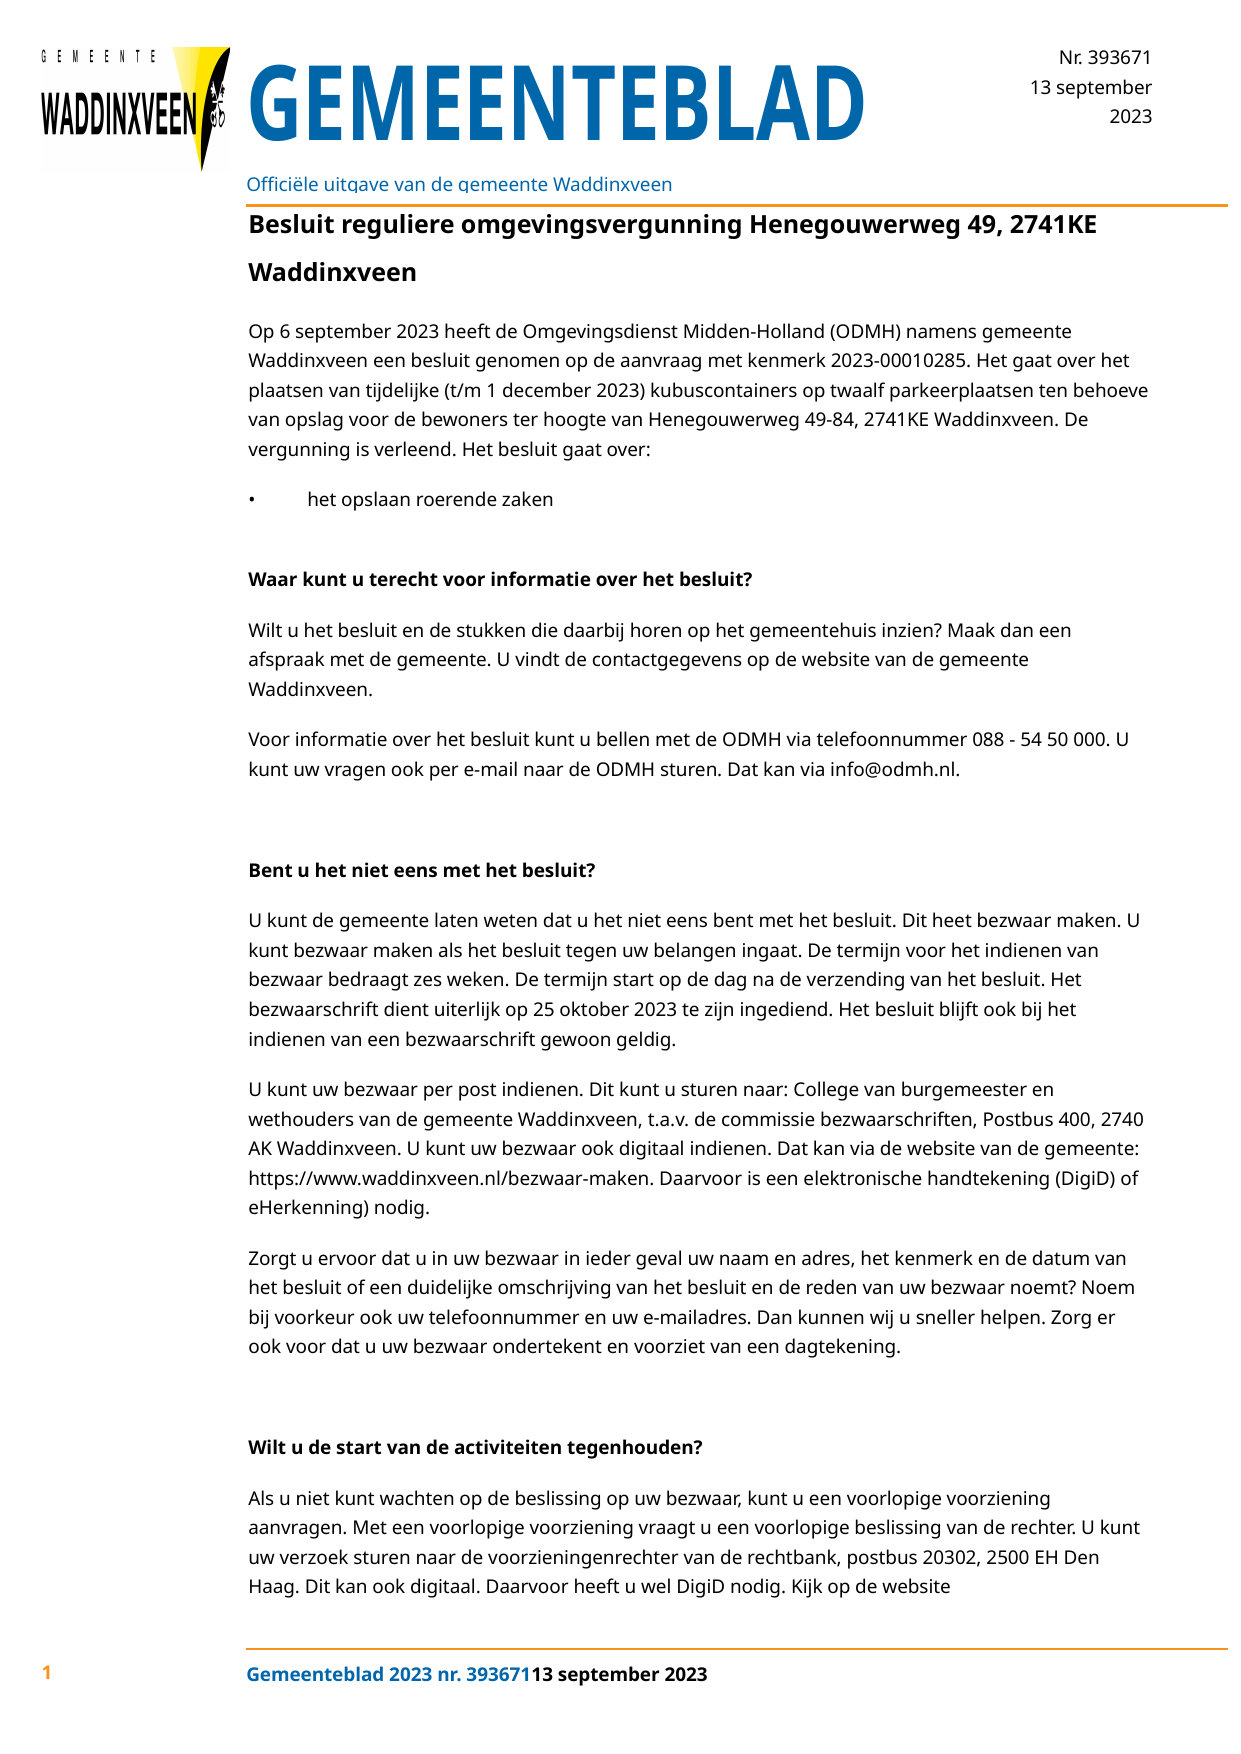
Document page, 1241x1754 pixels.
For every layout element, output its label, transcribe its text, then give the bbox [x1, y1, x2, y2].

picture [41, 47, 231, 172]
text Wilt u het besluit en de stukken die daarbij horen op het gemeentehuis inzien? Maak dan een afspraak met de gemeente. U vindt de contactgegevens op de website van de gemeente Waddinxveen. [248, 617, 1152, 702]
text Bent u het niet eens met het besluit? [248, 857, 1152, 883]
text Waar kunt u terecht voor informatie over het besluit? [248, 567, 1152, 592]
text U kunt de gemeente laten weten dat u het niet eens bent met het besluit. Dit heet bezwaar maken. U kunt bezwaar maken als het besluit tegen uw belangen ingaat. De termijn voor het indienen van bezwaar bedraagt zes weken. De termijn start op de dag na de verzending van het besluit. Het bezwaarschrift dient uiterlijk op 25 oktober 2023 te zijn ingediend. Het besluit blijft ook bij het indienen van een bezwaarschrift gewoon geldig. [248, 907, 1152, 1052]
text Voor informatie over het besluit kunt u bellen met de ODMH via telefoonnummer 088 - 54 50 000. U kunt uw vragen ook per e-mail naar de ODMH sturen. Dat kan via info@odmh.nl. [248, 727, 1152, 782]
text Zorgt u ervoor dat u in uw bezwaar in ieder geval uw naam en adres, het kenmerk en de datum van het besluit of een duidelijke omschrijving van het besluit en de reden van uw bezwaar noemt? Noem bij voorkeur ook uw telefoonnummer en uw e-mailadres. Dan kunnen wij u sneller helpen. Zorg er ook voor dat u uw bezwaar ondertekent en voorziet van een dagtekening. [248, 1245, 1152, 1359]
list het opslaan roerende zaken [248, 487, 1152, 512]
text Op 6 september 2023 heeft de Omgevingsdienst Midden-Holland (ODMH) namens gemeente Waddinxveen een besluit genomen op de aanvraag met kenmerk 2023-00010285. Het gaat over het plaatsen van tijdelijke (t/m 1 december 2023) kubuscontainers op twaalf parkeerplaatsen ten behoeve van opslag voor de bewoners ter hoogte van Henegouwerweg 49-84, 2741KE Waddinxveen. De vergunning is verleend. Het besluit gaat over: [248, 318, 1152, 462]
text U kunt uw bezwaar per post indienen. Dit kunt u sturen naar: College van burgemeester en wethouders van de gemeente Waddinxveen, t.a.v. de commissie bezwaarschriften, Postbus 400, 2740 AK Waddinxveen. U kunt uw bezwaar ook digitaal indienen. Dat kan via de website van de gemeente: https://www.waddinxveen.nl/bezwaar-maken. Daarvoor is een elektronische handtekening (DigiD) of eHerkenning) nodig. [248, 1076, 1152, 1220]
text Als u niet kunt wachten op de beslissing op uw bezwaar, kunt u een voorlopige voorziening aanvragen. Met een voorlopige voorziening vraagt u een voorlopige beslissing van de rechter. U kunt uw verzoek sturen naar de voorzieningenrechter van de rechtbank, postbus 20302, 2500 EH Den Haag. Dit kan ook digitaal. Daarvoor heeft u wel DigiD nodig. Kijk op de website [248, 1485, 1152, 1599]
text Besluit reguliere omgevingsvergunning Henegouwerweg 49, 2741KE Waddinxveen [248, 207, 1152, 288]
text Wilt u de start van de activiteiten tegenhouden? [248, 1434, 1152, 1460]
